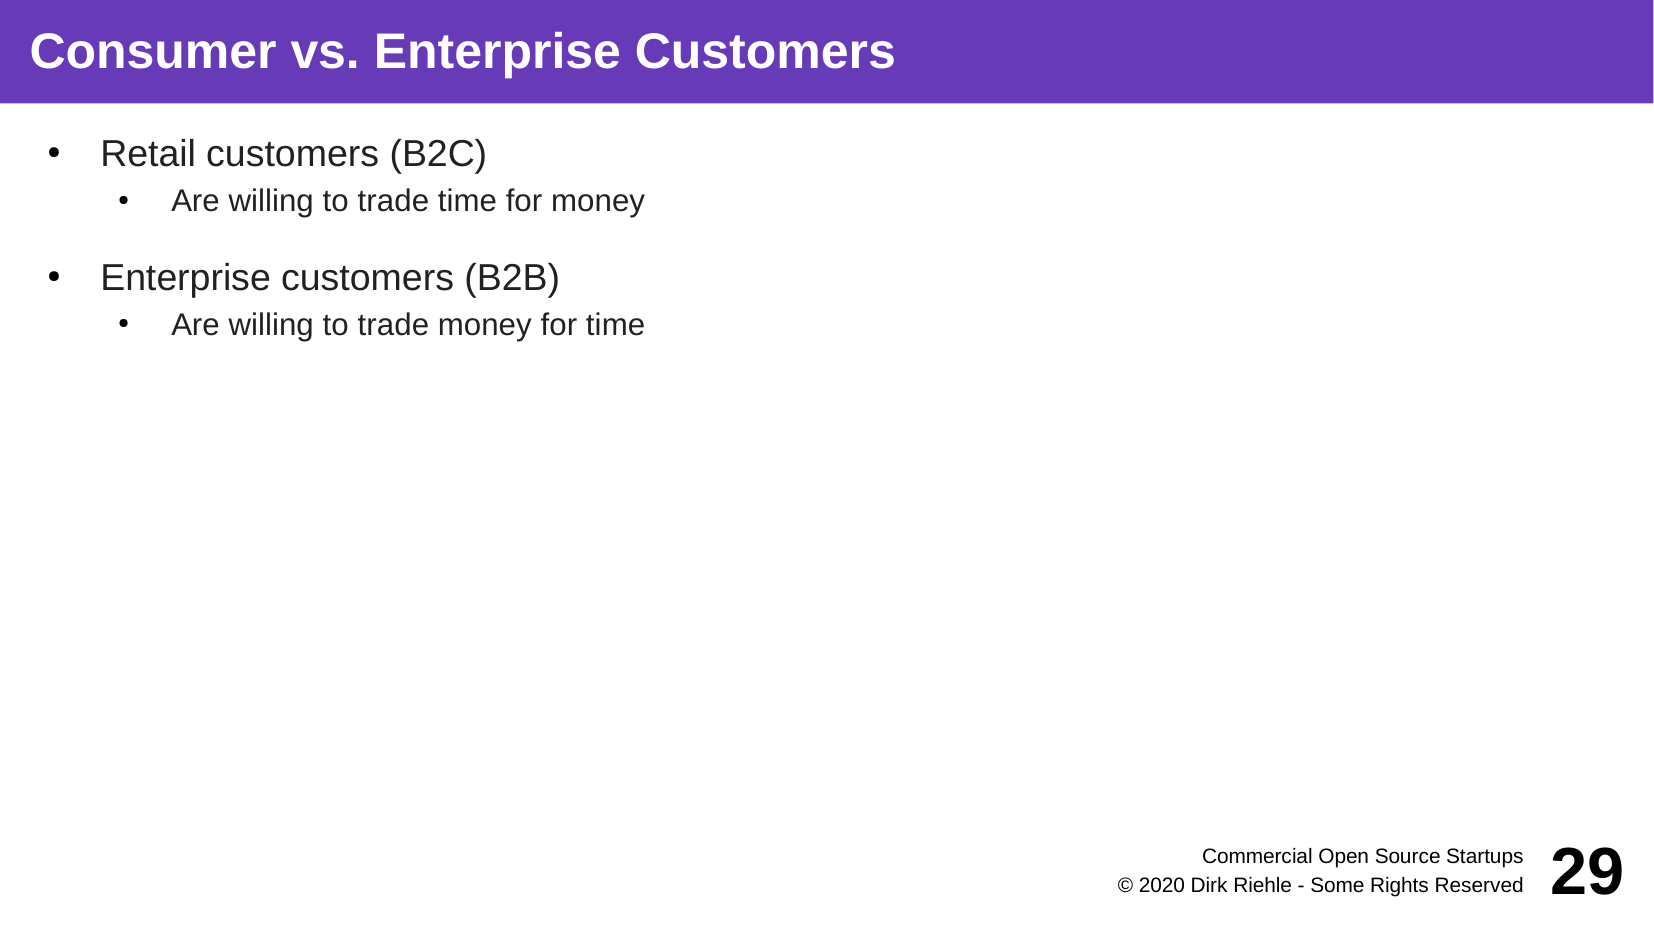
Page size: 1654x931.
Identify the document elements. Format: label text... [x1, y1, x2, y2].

title Consumer vs. Enterprise Customers [0, 0, 1654, 104]
list Retail customers (B2C) Are willing to trade time for money Enterprise customers (B2B) Are willing to trade money for time [29, 132, 1625, 813]
